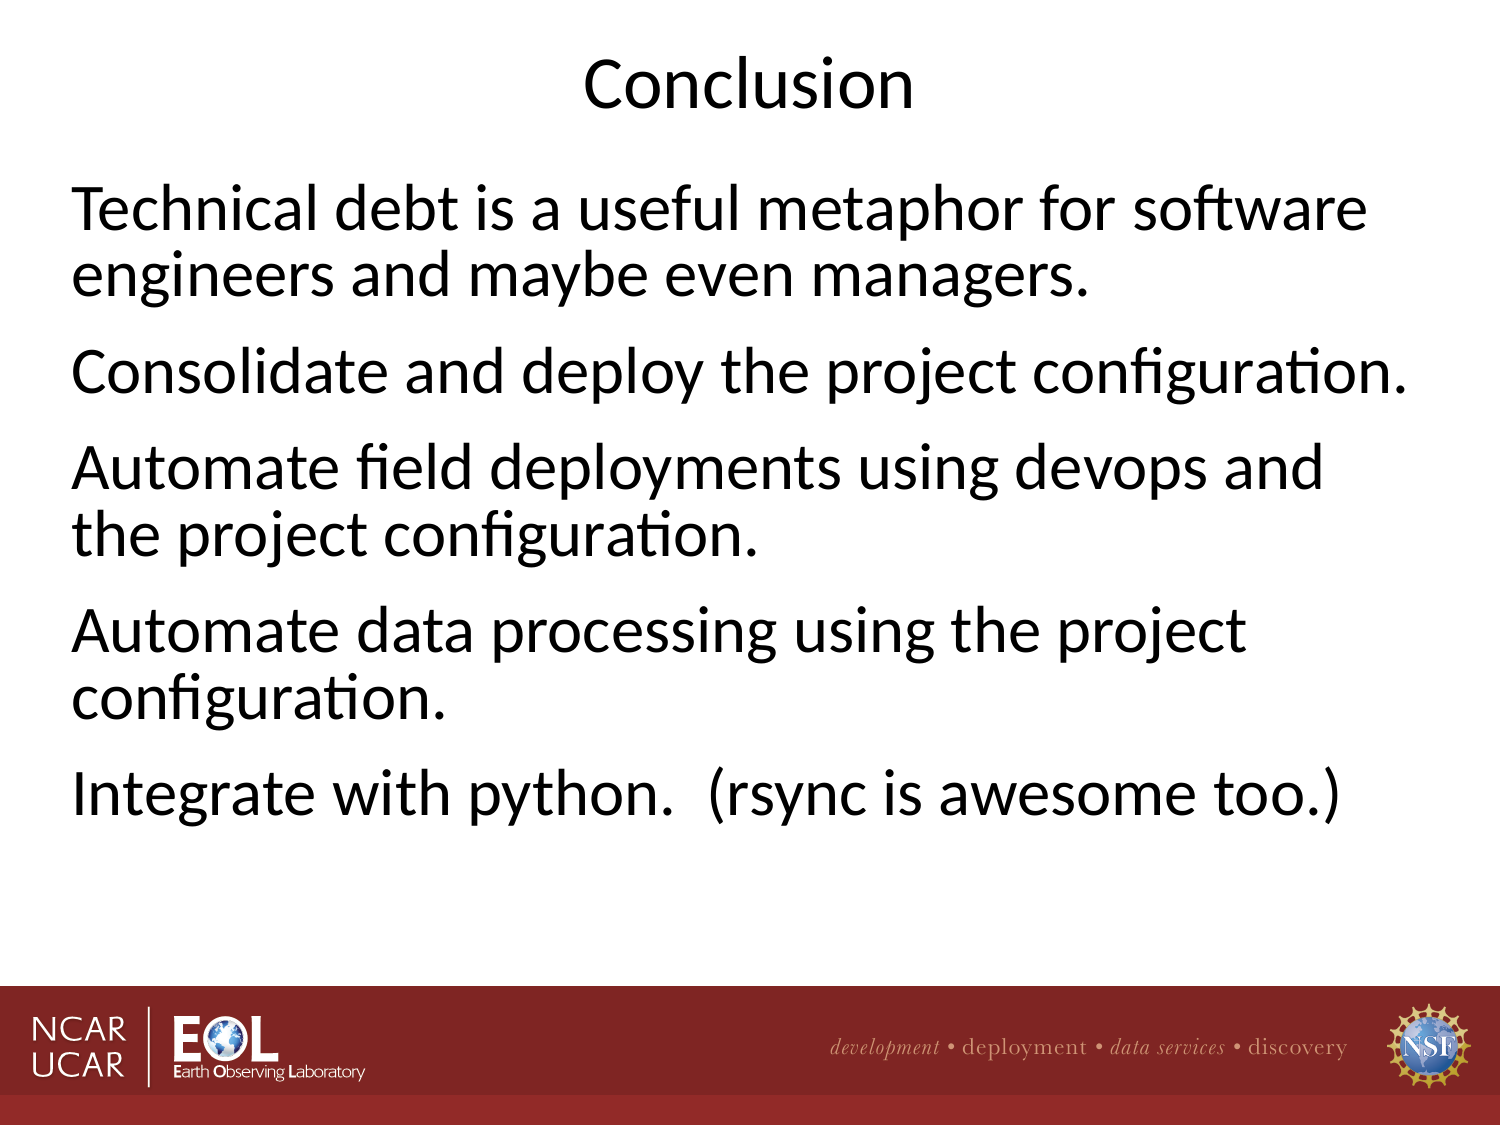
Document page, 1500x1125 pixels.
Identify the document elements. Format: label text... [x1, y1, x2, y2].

title Conclusion [75, 45, 1425, 136]
picture [0, 986, 1500, 1125]
list Technical debt is a useful metaphor for software engineers and maybe even managers. Consolidate and deploy the project configuration. Automate field deployments using devops and the project configuration. Automate data processing using the project configuration. Integrate with python. (rsync is awesome too.) [71, 179, 1422, 923]
